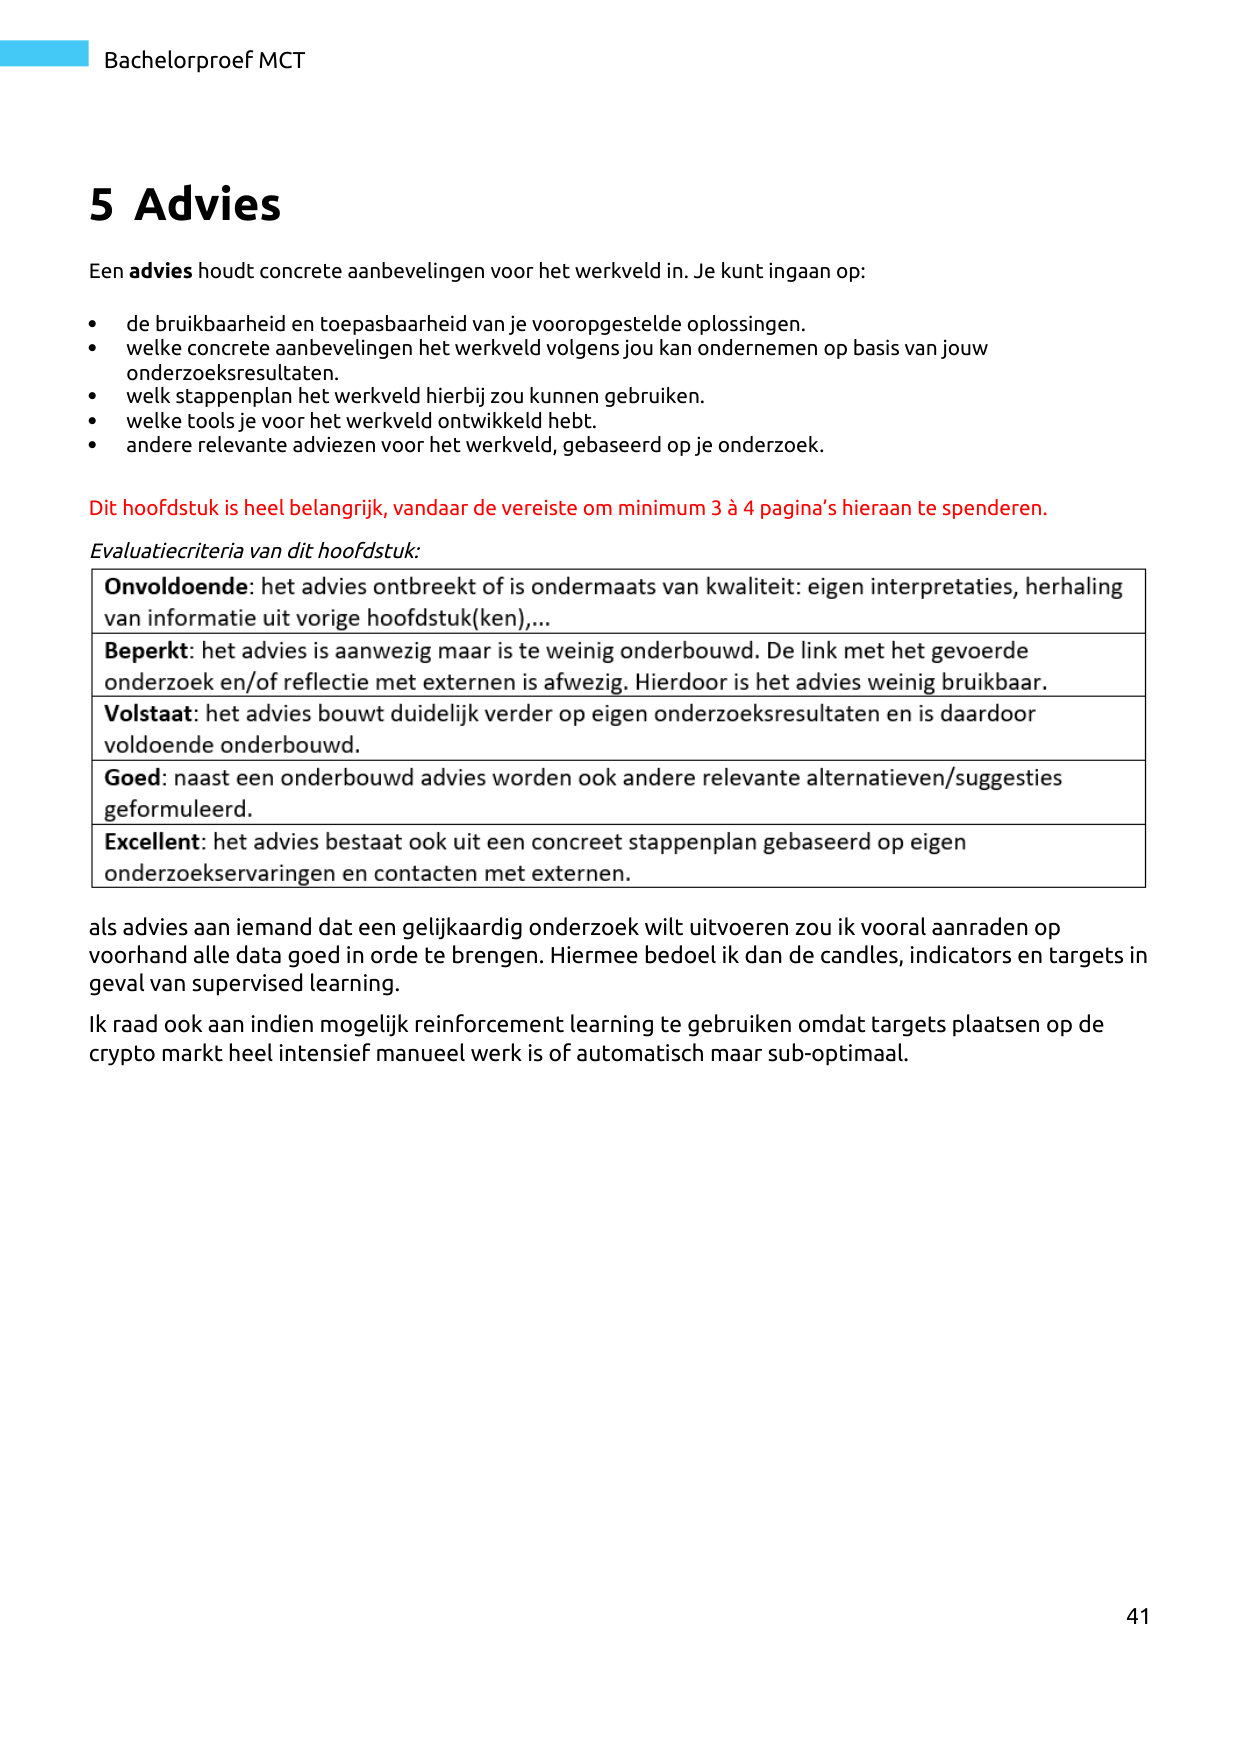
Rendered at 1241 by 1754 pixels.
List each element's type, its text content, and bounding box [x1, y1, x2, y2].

list andere relevante adviezen voor het werkveld, gebaseerd op je onderzoek. [89, 433, 1152, 457]
text Dit hoofdstuk is heel belangrijk, vandaar de vereiste om minimum 3 à 4 pagina’s hieraan te spenderen. [89, 496, 1152, 520]
subtitle Advies [89, 177, 1152, 229]
text Evaluatiecriteria van dit hoofdstuk: [89, 538, 1152, 564]
text Een advies houdt concrete aanbevelingen voor het werkveld in. Je kunt ingaan op: [89, 258, 1152, 311]
text als advies aan iemand dat een gelijkaardig onderzoek wilt uitvoeren zou ik vooral aanraden op voorhand alle data goed in orde te brengen. Hiermee bedoel ik dan de candles, indicators en targets in geval van supervised learning. [89, 913, 1152, 996]
list welke concrete aanbevelingen het werkveld volgens jou kan ondernemen op basis van jouw onderzoeksresultaten. [89, 336, 1152, 384]
list welke tools je voor het werkveld ontwikkeld hebt. [89, 408, 1152, 433]
picture [88, 564, 1152, 895]
text Ik raad ook aan indien mogelijk reinforcement learning te gebruiken omdat targets plaatsen op de crypto markt heel intensief manueel werk is of automatisch maar sub-optimaal. [89, 1011, 1152, 1066]
list welk stappenplan het werkveld hierbij zou kunnen gebruiken. [89, 384, 1152, 408]
list de bruikbaarheid en toepasbaarheid van je vooropgestelde oplossingen. [89, 311, 1152, 336]
